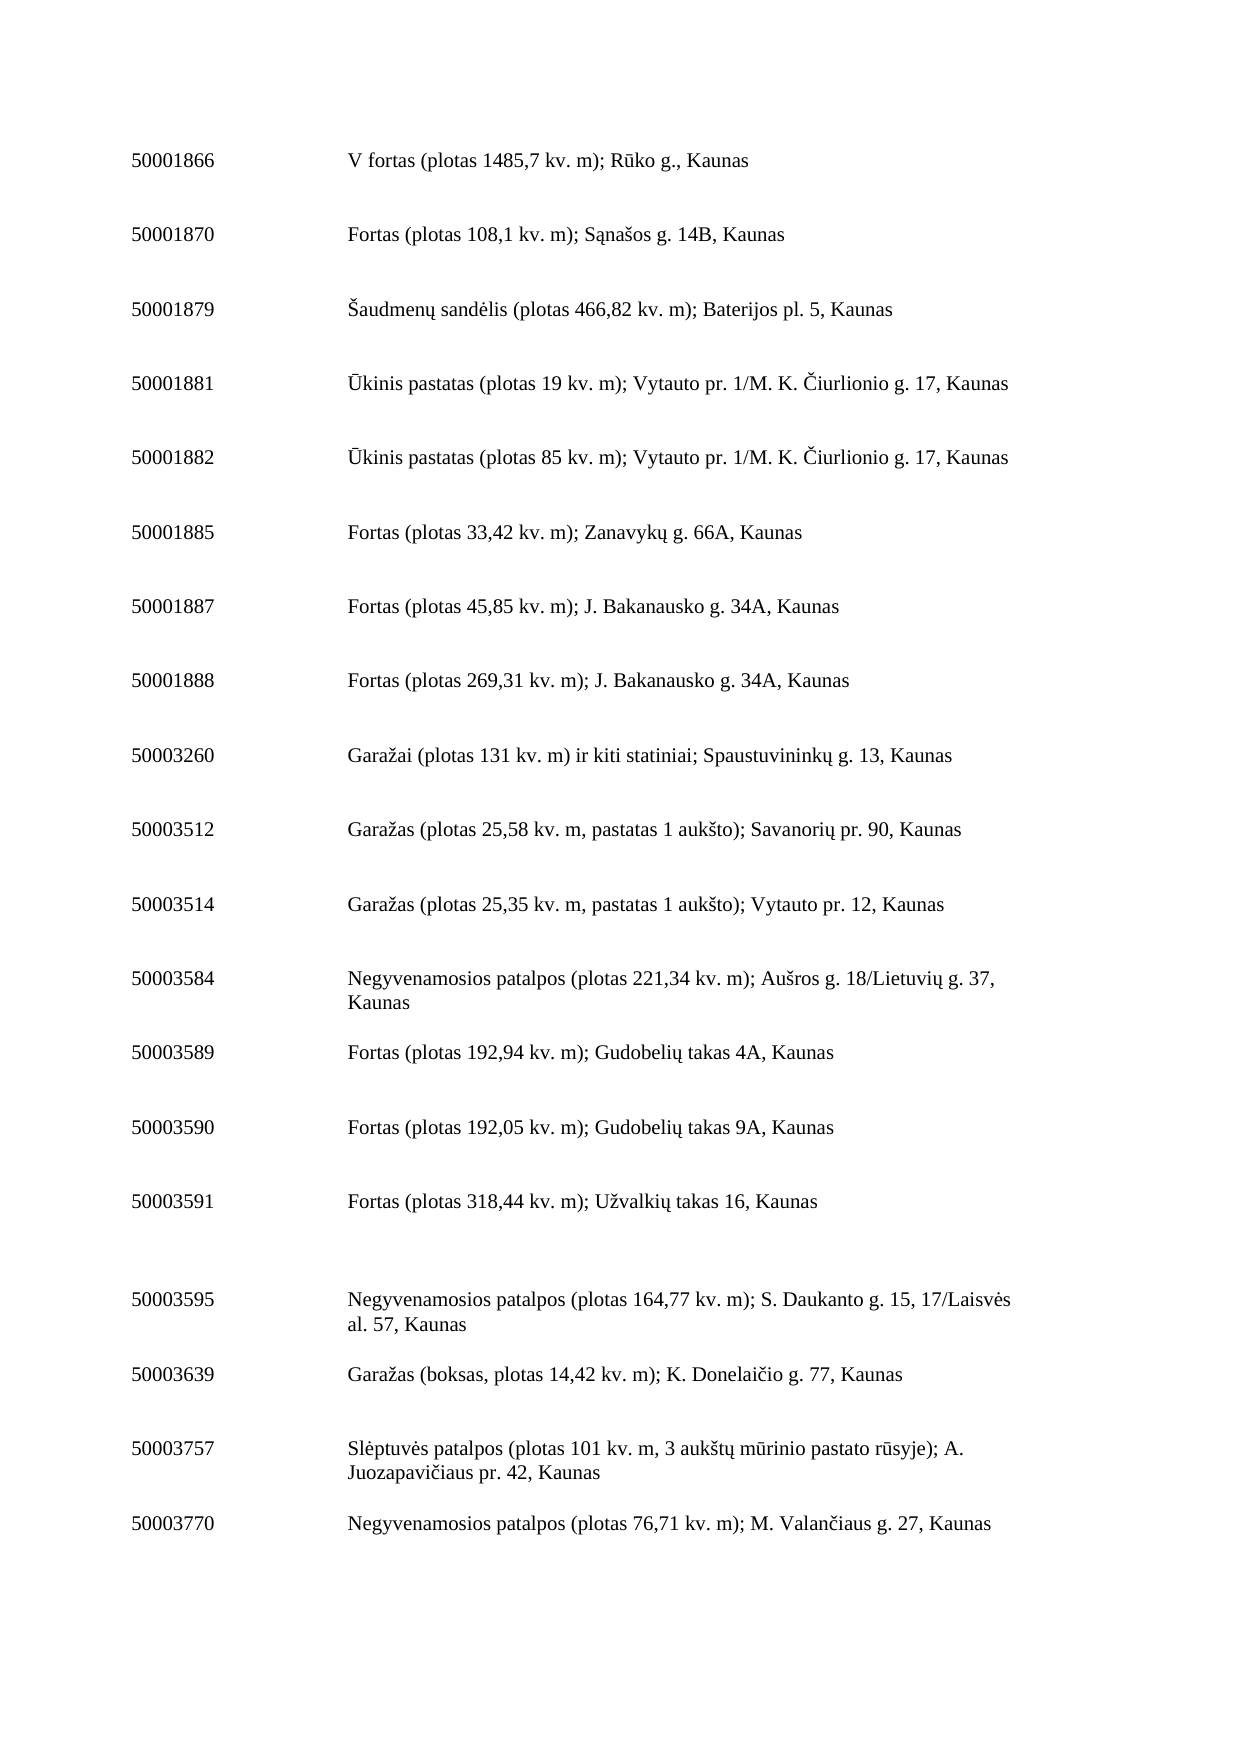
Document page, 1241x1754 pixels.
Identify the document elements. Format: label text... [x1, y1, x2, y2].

table_cell 50003514 [115, 891, 336, 942]
table_cell [101, 594, 114, 644]
table_cell [1193, 1585, 1211, 1609]
table_cell [1193, 719, 1211, 743]
table_cell [1193, 1436, 1211, 1486]
table_cell [1170, 222, 1192, 272]
table_cell 50001879 [115, 296, 336, 347]
table_cell [1037, 817, 1148, 867]
table_cell [101, 273, 114, 296]
table_cell [1170, 743, 1192, 793]
table_cell [1170, 148, 1192, 198]
table_cell [1170, 891, 1192, 942]
table_cell Negyvenamosios patalpos (plotas 76,71 kv. m); M. Valančiaus g. 27, Kaunas [336, 1511, 1037, 1561]
table_cell [1170, 1288, 1192, 1338]
table_cell [1155, 793, 1163, 817]
table_cell [1170, 966, 1192, 1016]
table_cell [1163, 570, 1170, 594]
table_cell [1193, 520, 1211, 570]
table_cell [101, 966, 114, 1016]
table_cell [1155, 868, 1163, 891]
table_cell [1193, 1040, 1211, 1091]
table_cell [1155, 222, 1163, 272]
table_cell [1193, 1486, 1211, 1511]
table_cell [1155, 1561, 1163, 1585]
table_cell [1155, 1412, 1163, 1436]
table_cell [1193, 445, 1211, 496]
table_cell [115, 1486, 1155, 1511]
table_cell [1170, 371, 1192, 421]
table_cell [115, 496, 1155, 519]
table_cell [1155, 1585, 1163, 1609]
table_cell [1193, 1016, 1211, 1040]
table_cell [1155, 966, 1163, 1016]
table_cell [101, 520, 114, 570]
table_cell 50003589 [115, 1040, 336, 1091]
table_cell [115, 1338, 1155, 1362]
table_cell [115, 719, 1155, 743]
table_cell [101, 1362, 114, 1412]
table_cell [1163, 496, 1170, 519]
table_cell 50003590 [115, 1115, 336, 1165]
table_cell [1163, 347, 1170, 371]
table_cell [1155, 1165, 1163, 1189]
table_cell [1163, 1040, 1170, 1091]
table_cell [1155, 1091, 1163, 1114]
table_cell [101, 1091, 114, 1114]
table_cell [1170, 1486, 1192, 1511]
table_cell [101, 1412, 114, 1436]
table_cell [101, 1486, 114, 1511]
table_cell [1155, 1189, 1163, 1239]
table_cell [1170, 1561, 1192, 1585]
table_cell [1163, 1189, 1170, 1239]
table_cell [1155, 296, 1163, 347]
table_cell [1163, 296, 1170, 347]
table_cell [101, 570, 114, 594]
table_cell [101, 347, 114, 371]
table_cell [1163, 966, 1170, 1016]
table_cell [1163, 817, 1170, 867]
table_cell [101, 644, 114, 668]
table_cell [1170, 594, 1192, 644]
table_cell [1155, 1486, 1163, 1511]
table_cell [101, 198, 114, 222]
table_cell [1170, 868, 1192, 891]
table_cell [1163, 644, 1170, 668]
table_cell [115, 421, 1155, 445]
table_cell [1170, 1016, 1192, 1040]
table_cell [1155, 520, 1163, 570]
table_cell [1193, 296, 1211, 347]
table_cell [1193, 1165, 1211, 1189]
table_cell [1148, 1511, 1155, 1561]
table_cell [1148, 668, 1155, 719]
table_cell [1193, 1561, 1211, 1585]
table_cell [101, 296, 114, 347]
table_cell [1193, 743, 1211, 793]
table_cell [1163, 1239, 1170, 1263]
table_cell 50003584 [115, 966, 336, 1016]
table_cell [101, 1016, 114, 1040]
table_cell Fortas (plotas 33,42 kv. m); Zanavykų g. 66A, Kaunas [336, 520, 1037, 570]
table_cell [1170, 1165, 1192, 1189]
table_cell [1155, 1436, 1163, 1486]
table_cell 50001882 [115, 445, 336, 496]
table_cell [1148, 891, 1155, 942]
table_cell 50003512 [115, 817, 336, 867]
table_cell [101, 743, 114, 793]
table_cell [101, 1263, 114, 1287]
table_cell [1170, 1040, 1192, 1091]
table_cell [115, 1239, 1155, 1263]
table_cell [1148, 817, 1155, 867]
table_cell [1155, 594, 1163, 644]
table_cell [1163, 1115, 1170, 1165]
table_cell [1163, 1511, 1170, 1561]
table_cell [1193, 594, 1211, 644]
table_cell [1170, 793, 1192, 817]
table_cell [1193, 668, 1211, 719]
table_cell [1163, 743, 1170, 793]
table_cell [1155, 445, 1163, 496]
table_cell [1155, 1338, 1163, 1362]
table_cell [1155, 198, 1163, 222]
table_cell [115, 1016, 1155, 1040]
table_cell [1170, 347, 1192, 371]
table_cell Negyvenamosios patalpos (plotas 164,77 kv. m); S. Daukanto g. 15, 17/Laisvės al. 57, Kaunas [336, 1288, 1037, 1338]
table_cell [1037, 296, 1148, 347]
table_cell [101, 942, 114, 966]
table_cell [1148, 371, 1155, 421]
table_cell [115, 644, 1155, 668]
table_cell [1037, 1436, 1148, 1486]
table_cell Fortas (plotas 269,31 kv. m); J. Bakanausko g. 34A, Kaunas [336, 668, 1037, 719]
table_cell [1037, 594, 1148, 644]
table_cell [1170, 1239, 1192, 1263]
table_cell [115, 793, 1155, 817]
table_cell [1148, 222, 1155, 272]
table_cell [1037, 1189, 1148, 1239]
table_cell [1170, 520, 1192, 570]
table_cell [1163, 719, 1170, 743]
table_cell Ūkinis pastatas (plotas 85 kv. m); Vytauto pr. 1/M. K. Čiurlionio g. 17, Kaunas [336, 445, 1037, 496]
table_cell [1037, 148, 1148, 198]
table_cell [1037, 520, 1148, 570]
table_cell 50001870 [115, 222, 336, 272]
table_cell [1155, 668, 1163, 719]
table_cell [115, 942, 1155, 966]
table_cell [1163, 793, 1170, 817]
table_cell [1170, 942, 1192, 966]
table_cell [1170, 644, 1192, 668]
table_cell [1163, 1091, 1170, 1114]
table_cell [101, 1239, 114, 1263]
table_cell [1037, 668, 1148, 719]
table_cell [1037, 891, 1148, 942]
table_cell [1170, 668, 1192, 719]
table_cell [1170, 1585, 1192, 1609]
table_cell [1148, 594, 1155, 644]
table_cell [1170, 198, 1192, 222]
table_cell [1170, 1115, 1192, 1165]
table_cell [101, 719, 114, 743]
table_cell [1170, 1263, 1192, 1287]
table_cell [1170, 1091, 1192, 1114]
table_cell [115, 1263, 1155, 1287]
table_cell [1193, 1239, 1211, 1263]
table_cell [1148, 445, 1155, 496]
table_cell [1170, 817, 1192, 867]
table_cell [1163, 273, 1170, 296]
table_cell [101, 1338, 114, 1362]
table_cell [1155, 817, 1163, 867]
table_cell [1148, 1040, 1155, 1091]
table_cell Slėptuvės patalpos (plotas 101 kv. m, 3 aukštų mūrinio pastato rūsyje); A. Juozapavičiaus pr. 42, Kaunas [336, 1436, 1037, 1486]
table_cell [1155, 1511, 1163, 1561]
table_cell [101, 371, 114, 421]
table_cell [101, 1189, 114, 1239]
table_cell [1163, 668, 1170, 719]
table_cell [1163, 1436, 1170, 1486]
table_cell Fortas (plotas 108,1 kv. m); Sąnašos g. 14B, Kaunas [336, 222, 1037, 272]
table_cell [115, 1561, 1155, 1585]
table_cell 50003591 [115, 1189, 336, 1239]
table_cell [115, 1091, 1155, 1114]
table_cell [1163, 594, 1170, 644]
table_cell [115, 868, 1155, 891]
table_cell 50001881 [115, 371, 336, 421]
table_cell [1193, 1338, 1211, 1362]
table_cell [1193, 817, 1211, 867]
table_cell [1155, 347, 1163, 371]
table_cell [101, 148, 114, 198]
table_cell [115, 570, 1155, 594]
table_cell [1155, 1115, 1163, 1165]
table_cell [115, 1165, 1155, 1189]
table_cell 50001888 [115, 668, 336, 719]
table_cell [1037, 966, 1148, 1016]
table_cell [1155, 421, 1163, 445]
table_cell 50003639 [115, 1362, 336, 1412]
table_cell [1170, 421, 1192, 445]
table_cell [1193, 198, 1211, 222]
table_cell [1170, 1412, 1192, 1436]
table_cell [101, 1115, 114, 1165]
table_cell [1155, 891, 1163, 942]
table_cell [101, 1585, 114, 1609]
table_cell [1155, 719, 1163, 743]
table_cell Garažas (plotas 25,58 kv. m, pastatas 1 aukšto); Savanorių pr. 90, Kaunas [336, 817, 1037, 867]
table_cell [1148, 1362, 1155, 1412]
table_cell [1163, 371, 1170, 421]
table_cell Fortas (plotas 192,94 kv. m); Gudobelių takas 4A, Kaunas [336, 1040, 1037, 1091]
table_cell [1170, 719, 1192, 743]
table_cell [1148, 148, 1155, 198]
table_cell [1193, 148, 1211, 198]
table_cell Garažas (plotas 25,35 kv. m, pastatas 1 aukšto); Vytauto pr. 12, Kaunas [336, 891, 1037, 942]
table_cell [1155, 1239, 1163, 1263]
table_cell [1193, 891, 1211, 942]
table_cell [101, 891, 114, 942]
table_cell [1193, 1189, 1211, 1239]
table_cell [1193, 1288, 1211, 1338]
table_cell [115, 1412, 1155, 1436]
table_cell [1163, 148, 1170, 198]
table_cell Garažai (plotas 131 kv. m) ir kiti statiniai; Spaustuvininkų g. 13, Kaunas [336, 743, 1037, 793]
table_cell [1193, 570, 1211, 594]
table_cell [1170, 570, 1192, 594]
table_cell [1037, 743, 1148, 793]
table_cell [115, 1585, 1155, 1609]
table_cell [1193, 421, 1211, 445]
table_cell [1037, 445, 1148, 496]
table_cell [1163, 198, 1170, 222]
table_cell [1193, 222, 1211, 272]
table_cell [1148, 966, 1155, 1016]
table_cell [1155, 743, 1163, 793]
table_cell [115, 273, 1155, 296]
table_cell Ūkinis pastatas (plotas 19 kv. m); Vytauto pr. 1/M. K. Čiurlionio g. 17, Kaunas [336, 371, 1037, 421]
table_cell 50003260 [115, 743, 336, 793]
table_cell [1170, 1436, 1192, 1486]
table_cell [1170, 1338, 1192, 1362]
table_cell [1163, 1412, 1170, 1436]
table_cell [101, 496, 114, 519]
table_cell [1148, 1288, 1155, 1338]
table_cell [1170, 1511, 1192, 1561]
table_cell [115, 198, 1155, 222]
table_cell [115, 347, 1155, 371]
table_cell [101, 1288, 114, 1338]
table_cell [1163, 520, 1170, 570]
table_cell [1193, 793, 1211, 817]
table_cell [1193, 1115, 1211, 1165]
table_cell [1193, 868, 1211, 891]
table_cell 50001866 [115, 148, 336, 198]
table_cell [1037, 1511, 1148, 1561]
table_cell [1163, 1338, 1170, 1362]
table_cell [101, 1436, 114, 1486]
table_cell [1193, 1263, 1211, 1287]
table_cell [1163, 1288, 1170, 1338]
table_cell [1170, 1362, 1192, 1412]
table_cell [1170, 1189, 1192, 1239]
table_cell Fortas (plotas 45,85 kv. m); J. Bakanausko g. 34A, Kaunas [336, 594, 1037, 644]
table_cell [101, 445, 114, 496]
table_cell [101, 222, 114, 272]
table_cell [1193, 273, 1211, 296]
table_cell [1163, 1362, 1170, 1412]
table_cell [1148, 1115, 1155, 1165]
table_cell [1193, 1412, 1211, 1436]
table_cell [1193, 1511, 1211, 1561]
table_cell [1155, 1016, 1163, 1040]
table_cell 50003595 [115, 1288, 336, 1338]
table_cell [1155, 371, 1163, 421]
table_cell [1193, 371, 1211, 421]
table_cell [1163, 1263, 1170, 1287]
table_cell [1155, 942, 1163, 966]
table_cell [1193, 496, 1211, 519]
table_cell 50001887 [115, 594, 336, 644]
table_cell [1037, 371, 1148, 421]
table_cell [1155, 1263, 1163, 1287]
table_cell [101, 1511, 114, 1561]
table_cell [1037, 1288, 1148, 1338]
table_cell [1170, 273, 1192, 296]
table_cell [1037, 222, 1148, 272]
table_cell Garažas (boksas, plotas 14,42 kv. m); K. Donelaičio g. 77, Kaunas [336, 1362, 1037, 1412]
table_cell [1148, 296, 1155, 347]
table_cell [1148, 1189, 1155, 1239]
table_cell [1170, 445, 1192, 496]
table_cell Fortas (plotas 192,05 kv. m); Gudobelių takas 9A, Kaunas [336, 1115, 1037, 1165]
table_cell [1155, 273, 1163, 296]
table_cell [101, 1165, 114, 1189]
table_cell [1163, 445, 1170, 496]
table_cell [1155, 570, 1163, 594]
table_cell [1193, 347, 1211, 371]
table_cell [101, 793, 114, 817]
table_cell [1155, 1288, 1163, 1338]
table_cell [101, 1040, 114, 1091]
table_cell [101, 1561, 114, 1585]
table_cell [1155, 1362, 1163, 1412]
table_cell [1163, 868, 1170, 891]
table_cell [1155, 644, 1163, 668]
table_cell [1155, 1040, 1163, 1091]
table_cell Negyvenamosios patalpos (plotas 221,34 kv. m); Aušros g. 18/Lietuvių g. 37, Kaunas [336, 966, 1037, 1016]
table_cell [1193, 1362, 1211, 1412]
table_cell [1163, 1165, 1170, 1189]
table_cell [1170, 296, 1192, 347]
table_cell [1037, 1040, 1148, 1091]
table_cell [1163, 942, 1170, 966]
table_cell [1163, 1561, 1170, 1585]
table_cell 50003770 [115, 1511, 336, 1561]
table_cell [1163, 421, 1170, 445]
table_cell [1170, 496, 1192, 519]
table_cell [1163, 222, 1170, 272]
table_cell V fortas (plotas 1485,7 kv. m); Rūko g., Kaunas [336, 148, 1037, 198]
table_cell [1193, 942, 1211, 966]
table_cell [101, 817, 114, 867]
table_cell [1163, 1016, 1170, 1040]
table_cell 50003757 [115, 1436, 336, 1486]
table_cell [101, 668, 114, 719]
table_cell [1163, 891, 1170, 942]
table_cell Fortas (plotas 318,44 kv. m); Užvalkių takas 16, Kaunas [336, 1189, 1037, 1239]
table_cell [1037, 1362, 1148, 1412]
table_cell [101, 868, 114, 891]
table_cell [1193, 1091, 1211, 1114]
table_cell [1155, 148, 1163, 198]
table_cell [1163, 1585, 1170, 1609]
table_cell Šaudmenų sandėlis (plotas 466,82 kv. m); Baterijos pl. 5, Kaunas [336, 296, 1037, 347]
table_cell [1148, 1436, 1155, 1486]
table_cell [1155, 496, 1163, 519]
table_cell [1193, 966, 1211, 1016]
table_cell 50001885 [115, 520, 336, 570]
table_cell [1148, 520, 1155, 570]
table_cell [1037, 1115, 1148, 1165]
table_cell [1193, 644, 1211, 668]
table_cell [1148, 743, 1155, 793]
table_cell [1163, 1486, 1170, 1511]
table_cell [101, 421, 114, 445]
